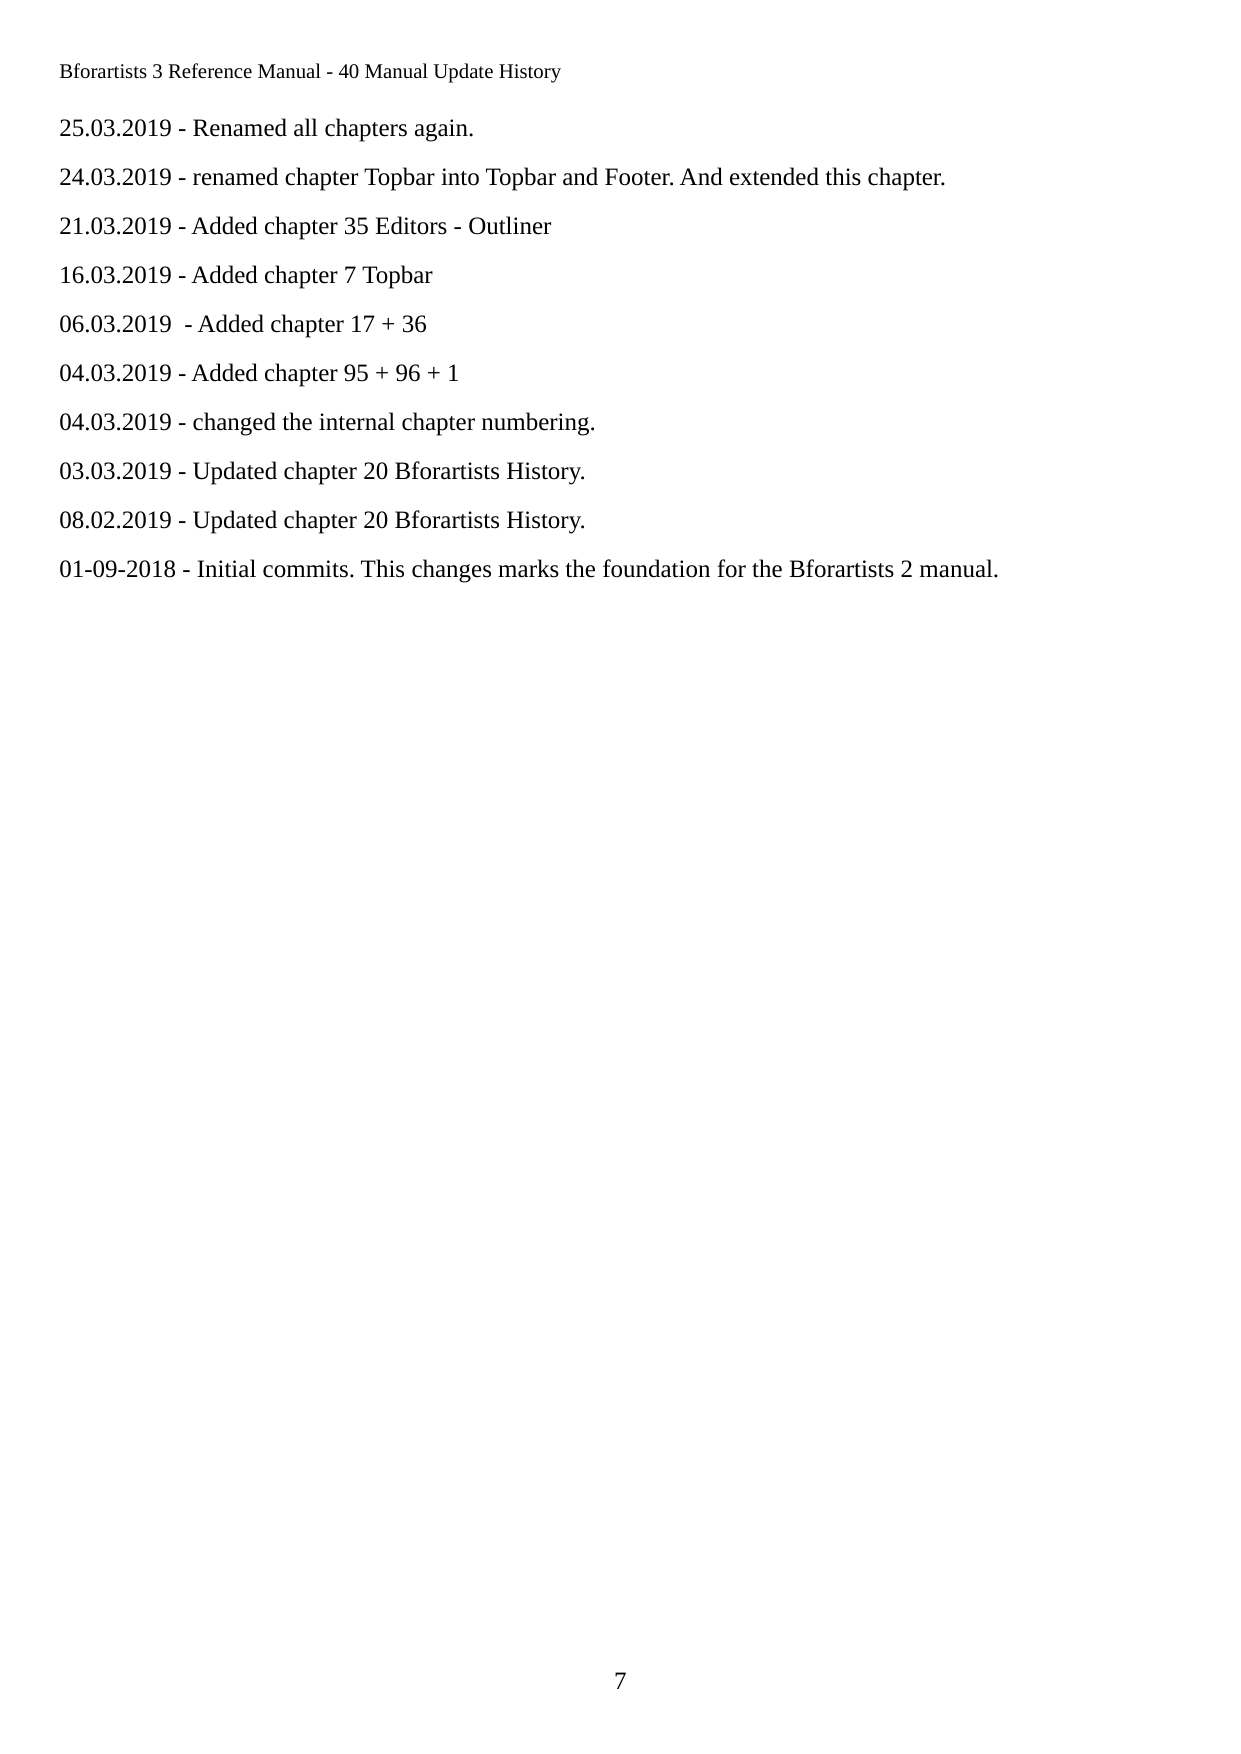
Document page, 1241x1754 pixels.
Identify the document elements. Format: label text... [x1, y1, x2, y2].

text 16.03.2019 - Added chapter 7 Topbar [59, 260, 1181, 288]
text 04.03.2019 - Added chapter 95 + 96 + 1 [59, 358, 1181, 387]
text 03.03.2019 - Updated chapter 20 Bforartists History. [59, 456, 1181, 485]
text 01-09-2018 - Initial commits. This changes marks the foundation for the Bforartists 2 manual. [59, 554, 1181, 583]
text 24.03.2019 - renamed chapter Topbar into Topbar and Footer. And extended this chapter. [59, 162, 1181, 190]
text 21.03.2019 - Added chapter 35 Editors - Outliner [59, 211, 1181, 239]
text 04.03.2019 - changed the internal chapter numbering. [59, 407, 1181, 436]
text 25.03.2019 - Renamed all chapters again. [59, 113, 1181, 141]
text 08.02.2019 - Updated chapter 20 Bforartists History. [59, 505, 1181, 534]
text 06.03.2019 - Added chapter 17 + 36 [59, 309, 1181, 338]
